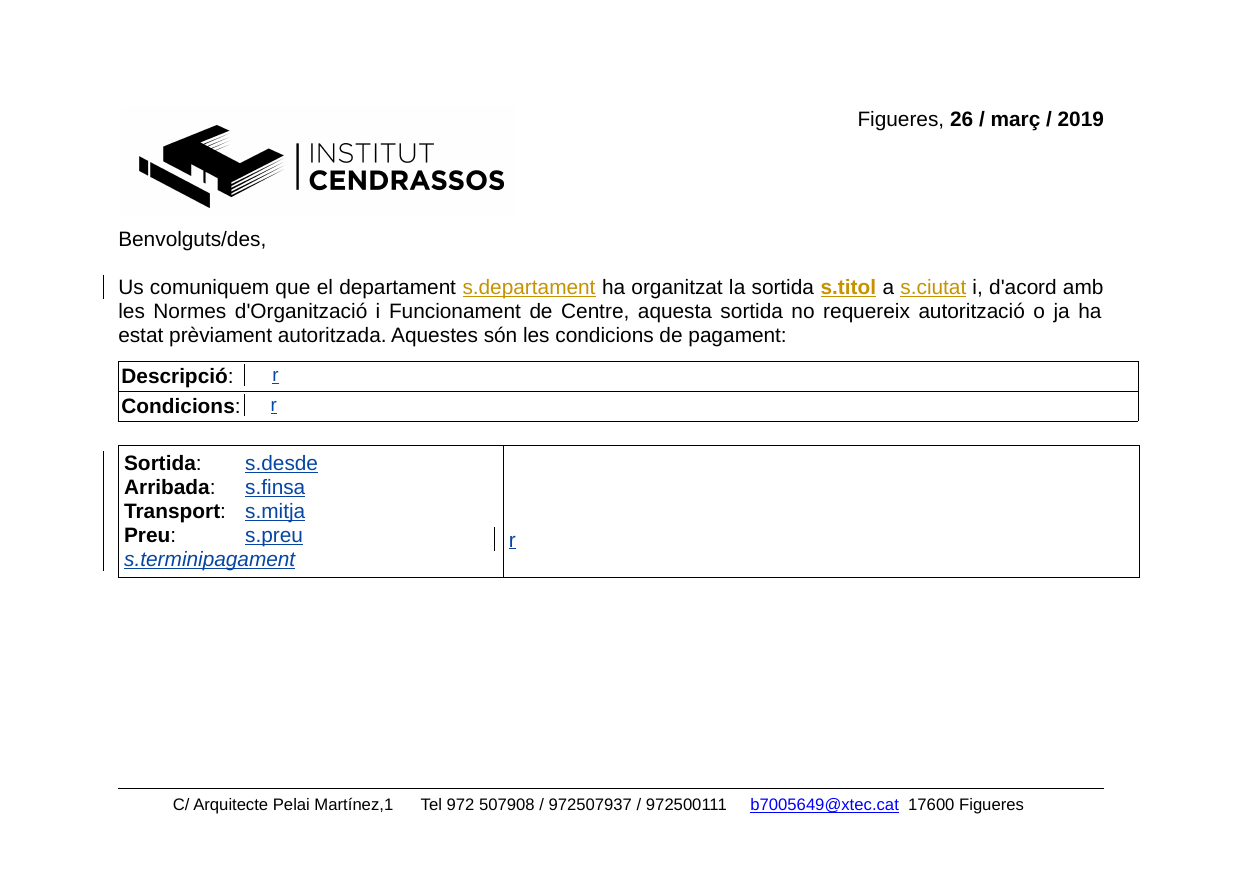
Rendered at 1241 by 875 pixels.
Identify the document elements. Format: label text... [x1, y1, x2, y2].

table_header Sortida: s.desde Arribada: s.finsa Transport: s.mitja Preu: s.preu s.terminipagament [119, 446, 503, 577]
table_header r [270, 394, 1138, 416]
table_cell Condicions: [119, 392, 255, 421]
picture [121, 106, 515, 217]
table_header r [272, 364, 1137, 386]
table_header [255, 362, 1138, 391]
text Figueres, 26 / marzo / 2019 [515, 107, 1104, 131]
table_header r [509, 528, 1134, 551]
table_cell [255, 392, 1138, 421]
table_header [513, 462, 1132, 498]
table_header [504, 446, 1139, 577]
text Benvolguts/des, [118, 227, 1104, 251]
text Us comuniquem que el departament s.departament ha organitzat la sortida s.titol a s.ciutat i, d'acord amb les Normes d'Organització i Funcionament de Centre, aquesta sortida no requereix autorització o ja ha estat prèviament autoritzada. Aquestes són les condicions de pagament: [118, 275, 1104, 347]
table_header [509, 451, 1134, 503]
table_header Descripció: [119, 362, 255, 391]
